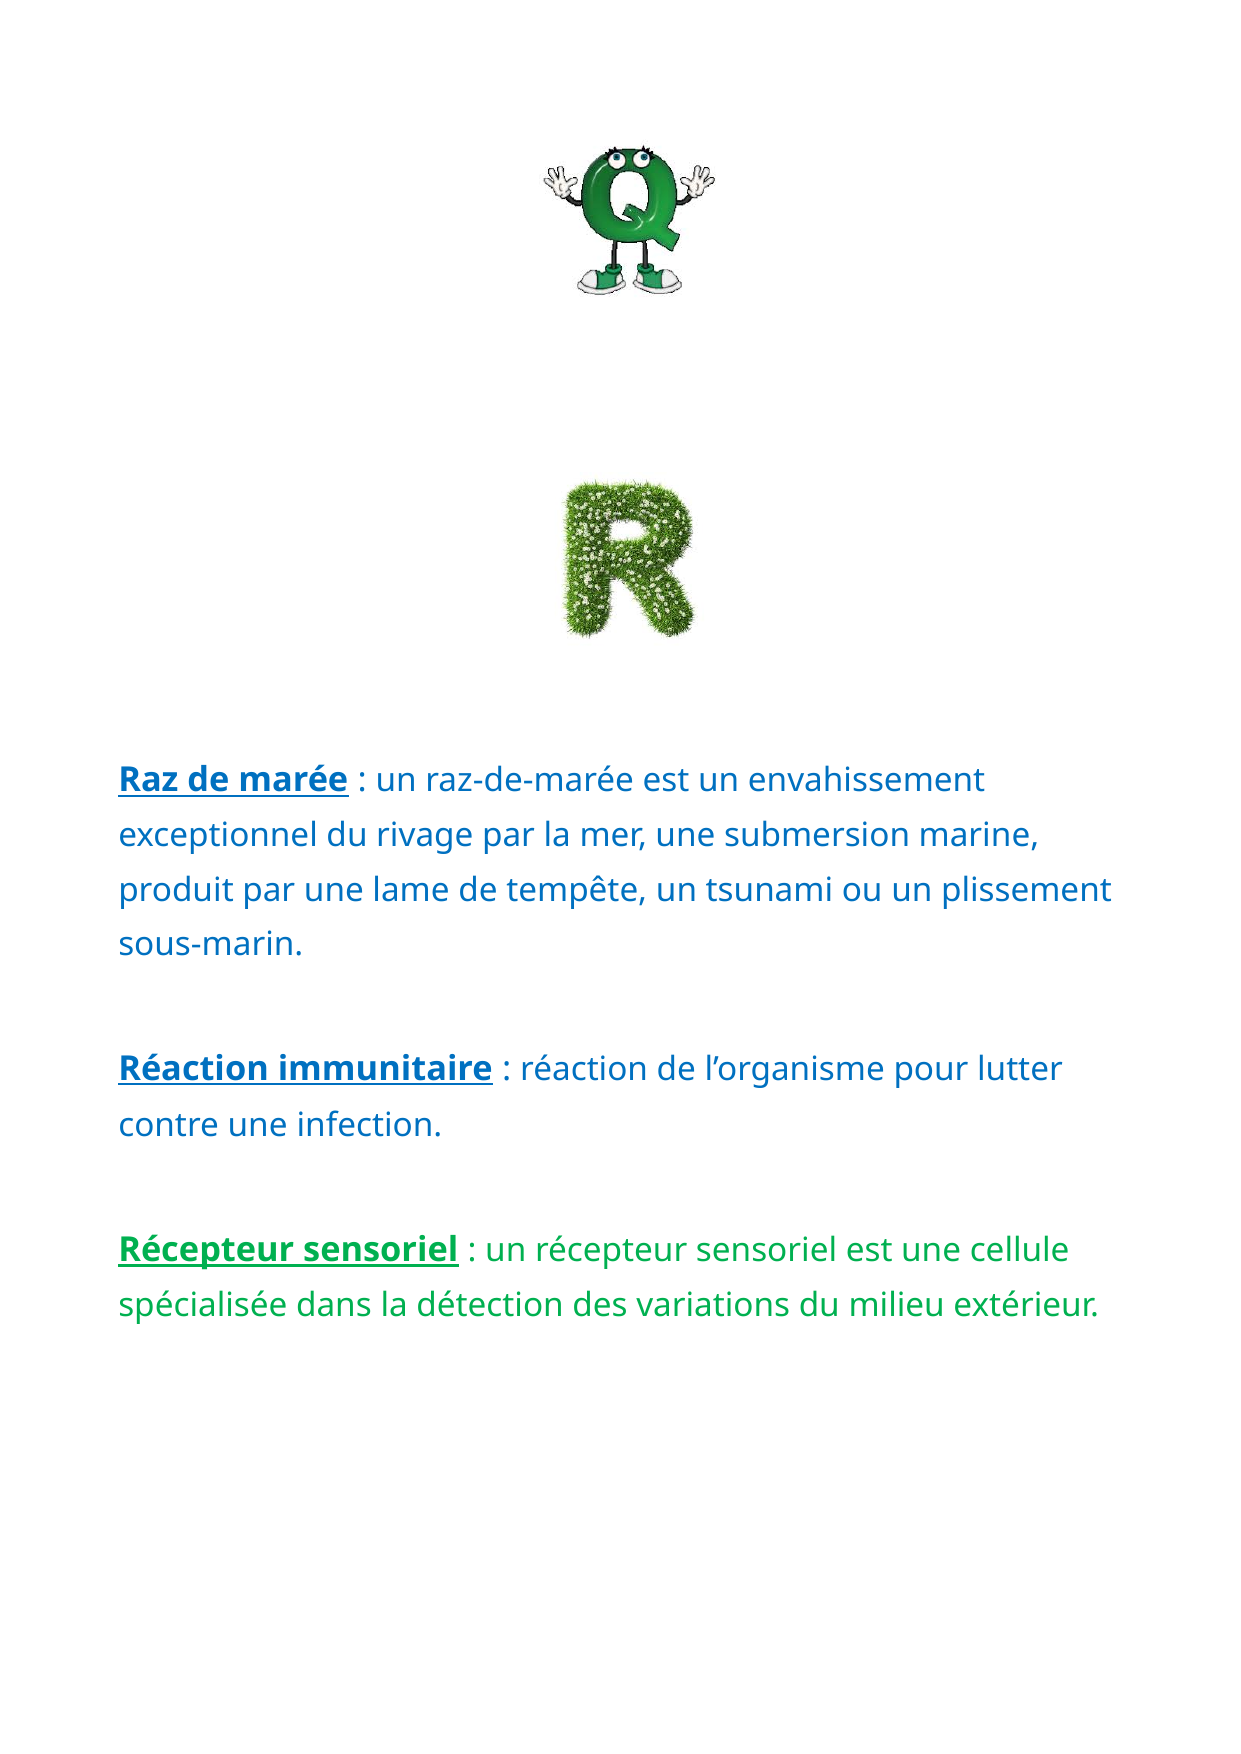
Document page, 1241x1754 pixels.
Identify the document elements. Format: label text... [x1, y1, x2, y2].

picture [542, 472, 717, 646]
text Raz de marée : un raz-de-marée est un envahissement exceptionnel du rivage par la mer, une submersion marine, produit par une lame de tempête, un tsunami ou un plissement sous-marin. [118, 755, 1122, 965]
text Réaction immunitaire : réaction de l’organisme pour lutter contre une infection. [118, 1043, 1122, 1146]
picture [524, 118, 728, 300]
text Récepteur sensoriel : un récepteur sensoriel est une cellule spécialisée dans la détection des variations du milieu extérieur. [118, 1225, 1122, 1326]
